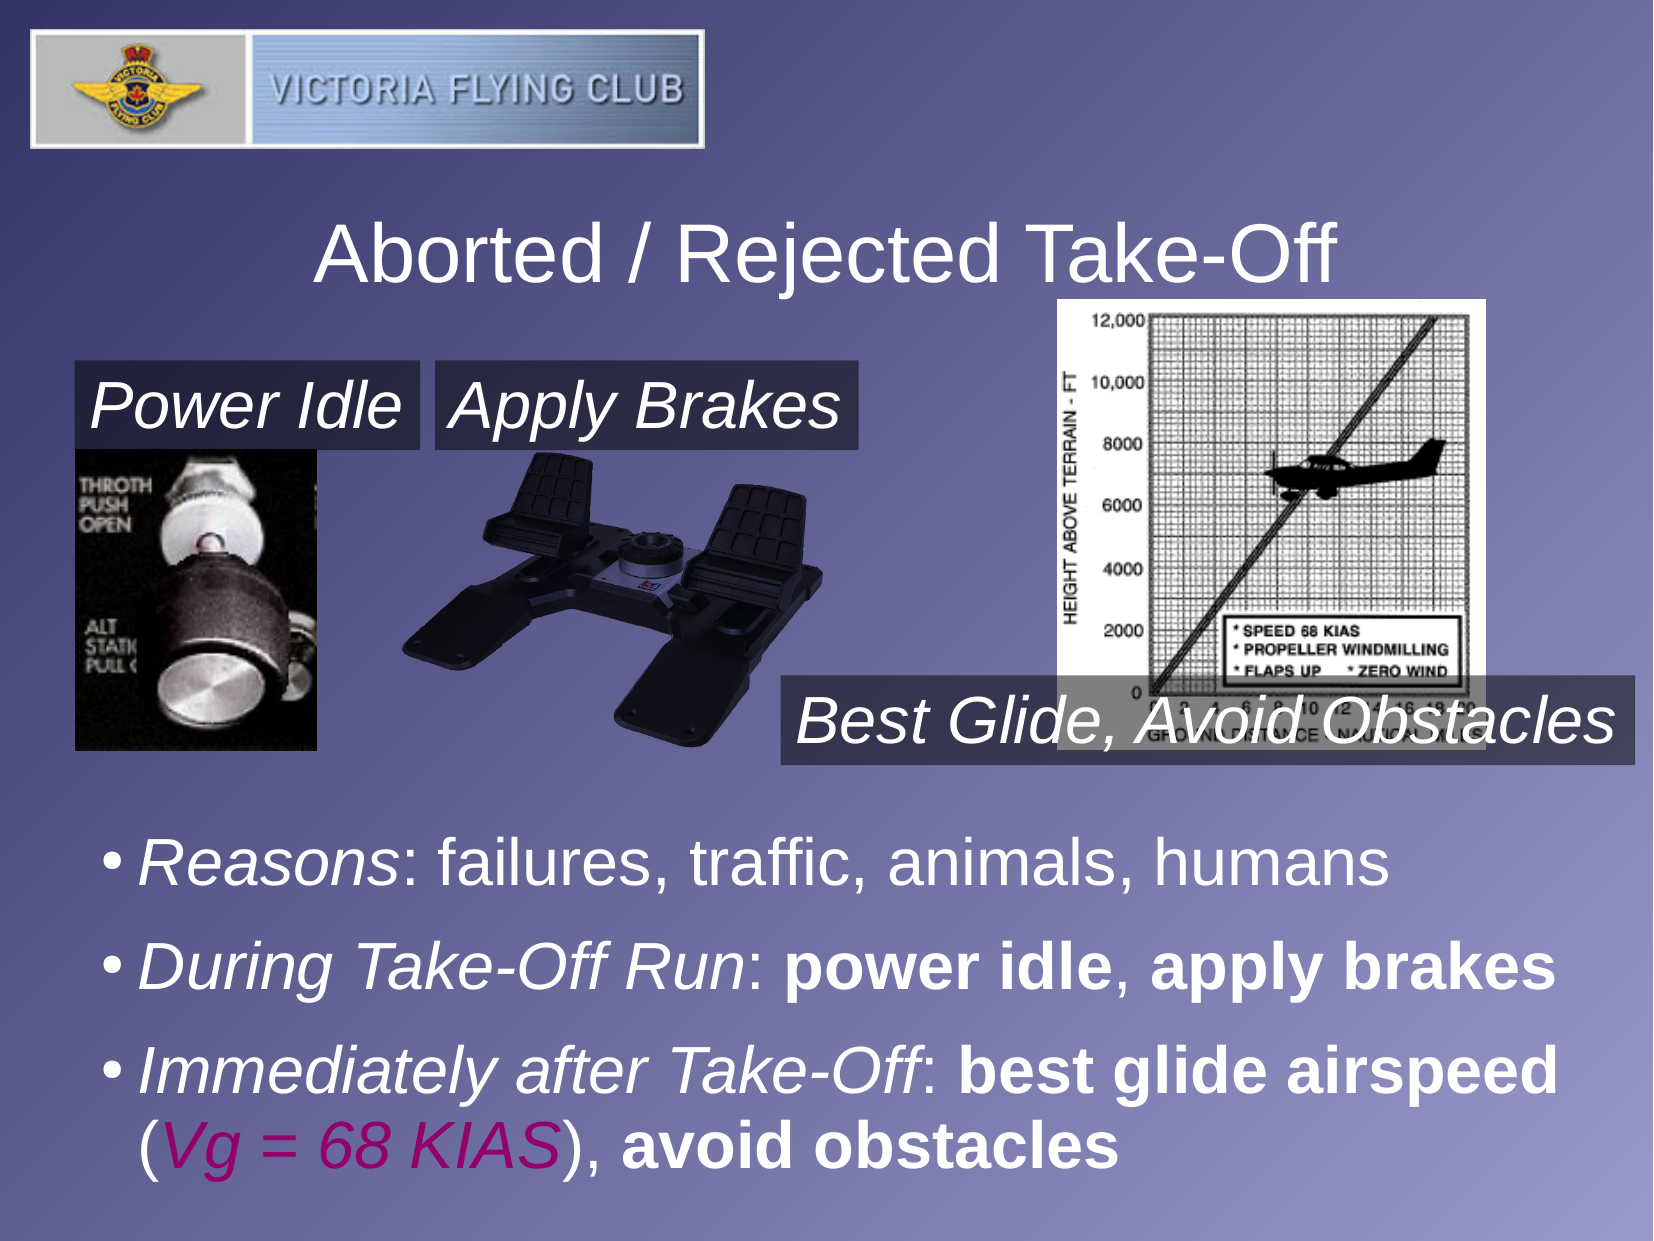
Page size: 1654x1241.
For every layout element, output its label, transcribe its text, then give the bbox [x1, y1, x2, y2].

text_box Apply Brakes [435, 360, 859, 451]
picture [1057, 299, 1486, 675]
picture [400, 449, 826, 751]
text_box Power Idle [74, 360, 421, 451]
picture [30, 29, 705, 149]
list Reasons: failures, traffic, animals, humans During Take-Off Run: power idle, apply brakes Immediately after Take-Off: best glide airspeed (Vg = 68 KIAS), avoid obstacles [82, 825, 1571, 1201]
text_box Best Glide, Avoid Obstacles [780, 675, 1636, 766]
title Aborted / Rejected Take-Off [82, 150, 1571, 358]
picture [75, 451, 317, 751]
